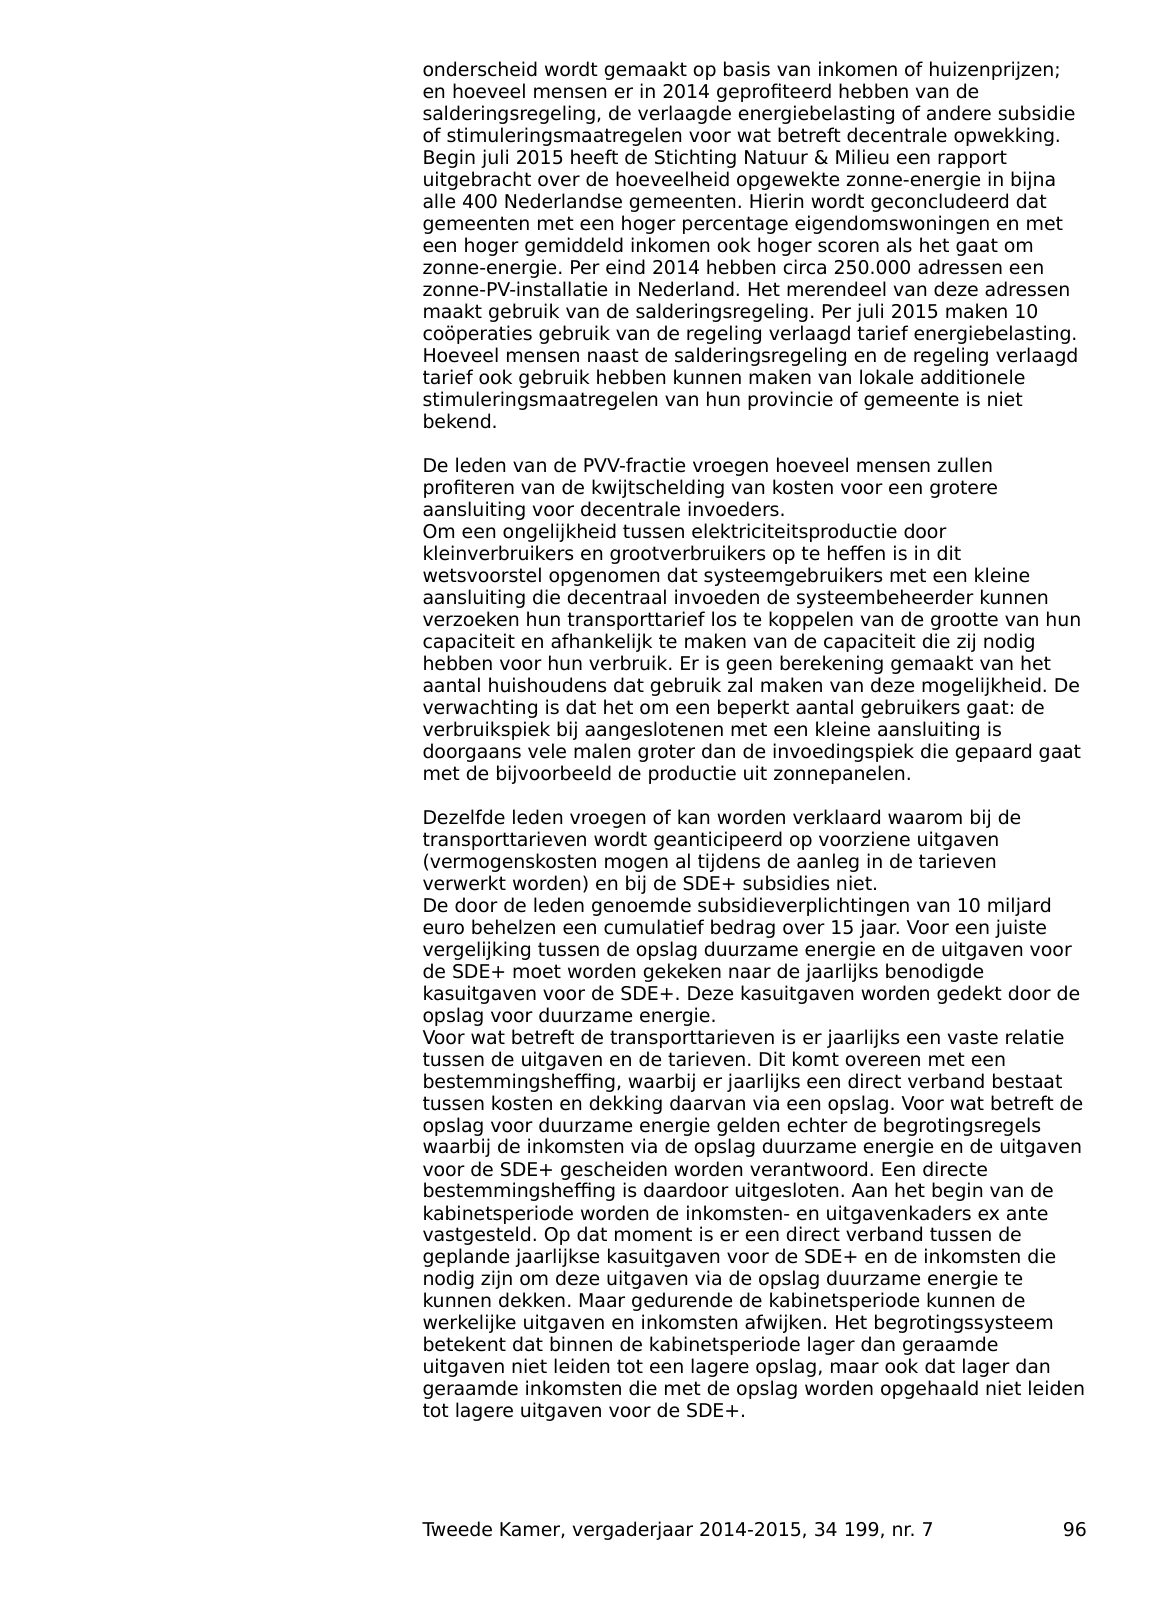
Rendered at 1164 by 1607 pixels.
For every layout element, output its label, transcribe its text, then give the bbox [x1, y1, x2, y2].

text De leden van de PVV-fractie vroegen hoeveel mensen zullen profiteren van de kwijtschelding van kosten voor een grotere aansluiting voor decentrale invoeders. [422, 455, 1087, 521]
text Om een ongelijkheid tussen elektriciteitsproductie door kleinverbruikers en grootverbruikers op te heffen is in dit wetsvoorstel opgenomen dat systeemgebruikers met een kleine aansluiting die decentraal invoeden de systeembeheerder kunnen verzoeken hun transporttarief los te koppelen van de grootte van hun capaciteit en afhankelijk te maken van de capaciteit die zij nodig hebben voor hun verbruik. Er is geen berekening gemaakt van het aantal huishoudens dat gebruik zal maken van deze mogelijkheid. De verwachting is dat het om een beperkt aantal gebruikers gaat: de verbruikspiek bij aangeslotenen met een kleine aansluiting is doorgaans vele malen groter dan de invoedingspiek die gepaard gaat met de bijvoorbeeld de productie uit zonnepanelen. [422, 521, 1087, 784]
text Begin juli 2015 heeft de Stichting Natuur & Milieu een rapport uitgebracht over de hoeveelheid opgewekte zonne-energie in bijna alle 400 Nederlandse gemeenten. Hierin wordt geconcludeerd dat gemeenten met een hoger percentage eigendomswoningen en met een hoger gemiddeld inkomen ook hoger scoren als het gaat om zonne-energie. Per eind 2014 hebben circa 250.000 adressen een zonne-PV-installatie in Nederland. Het merendeel van deze adressen maakt gebruik van de salderingsregeling. Per juli 2015 maken 10 coöperaties gebruik van de regeling verlaagd tarief energiebelasting. Hoeveel mensen naast de salderingsregeling en de regeling verlaagd tarief ook gebruik hebben kunnen maken van lokale additionele stimuleringsmaatregelen van hun provincie of gemeente is niet bekend. [422, 147, 1087, 433]
text De door de leden genoemde subsidieverplichtingen van 10 miljard euro behelzen een cumulatief bedrag over 15 jaar. Voor een juiste vergelijking tussen de opslag duurzame energie en de uitgaven voor de SDE+ moet worden gekeken naar de jaarlijks benodigde kasuitgaven voor de SDE+. Deze kasuitgaven worden gedekt door de opslag voor duurzame energie. [422, 895, 1087, 1027]
text Voor wat betreft de transporttarieven is er jaarlijks een vaste relatie tussen de uitgaven en de tarieven. Dit komt overeen met een bestemmingsheffing, waarbij er jaarlijks een direct verband bestaat tussen kosten en dekking daarvan via een opslag. Voor wat betreft de opslag voor duurzame energie gelden echter de begrotingsregels waarbij de inkomsten via de opslag duurzame energie en de uitgaven voor de SDE+ gescheiden worden verantwoord. Een directe bestemmingsheffing is daardoor uitgesloten. Aan het begin van de kabinetsperiode worden de inkomsten- en uitgavenkaders ex ante vastgesteld. Op dat moment is er een direct verband tussen de geplande jaarlijkse kasuitgaven voor de SDE+ en de inkomsten die nodig zijn om deze uitgaven via de opslag duurzame energie te kunnen dekken. Maar gedurende de kabinetsperiode kunnen de werkelijke uitgaven en inkomsten afwijken. Het begrotingssysteem betekent dat binnen de kabinetsperiode lager dan geraamde uitgaven niet leiden tot een lagere opslag, maar ook dat lager dan geraamde inkomsten die met de opslag worden opgehaald niet leiden tot lagere uitgaven voor de SDE+. [422, 1027, 1087, 1422]
text onderscheid wordt gemaakt op basis van inkomen of huizenprijzen; en hoeveel mensen er in 2014 geprofiteerd hebben van de salderingsregeling, de verlaagde energiebelasting of andere subsidie of stimuleringsmaatregelen voor wat betreft decentrale opwekking. [422, 59, 1087, 147]
text Dezelfde leden vroegen of kan worden verklaard waarom bij de transporttarieven wordt geanticipeerd op voorziene uitgaven (vermogenskosten mogen al tijdens de aanleg in de tarieven verwerkt worden) en bij de SDE+ subsidies niet. [422, 807, 1087, 895]
